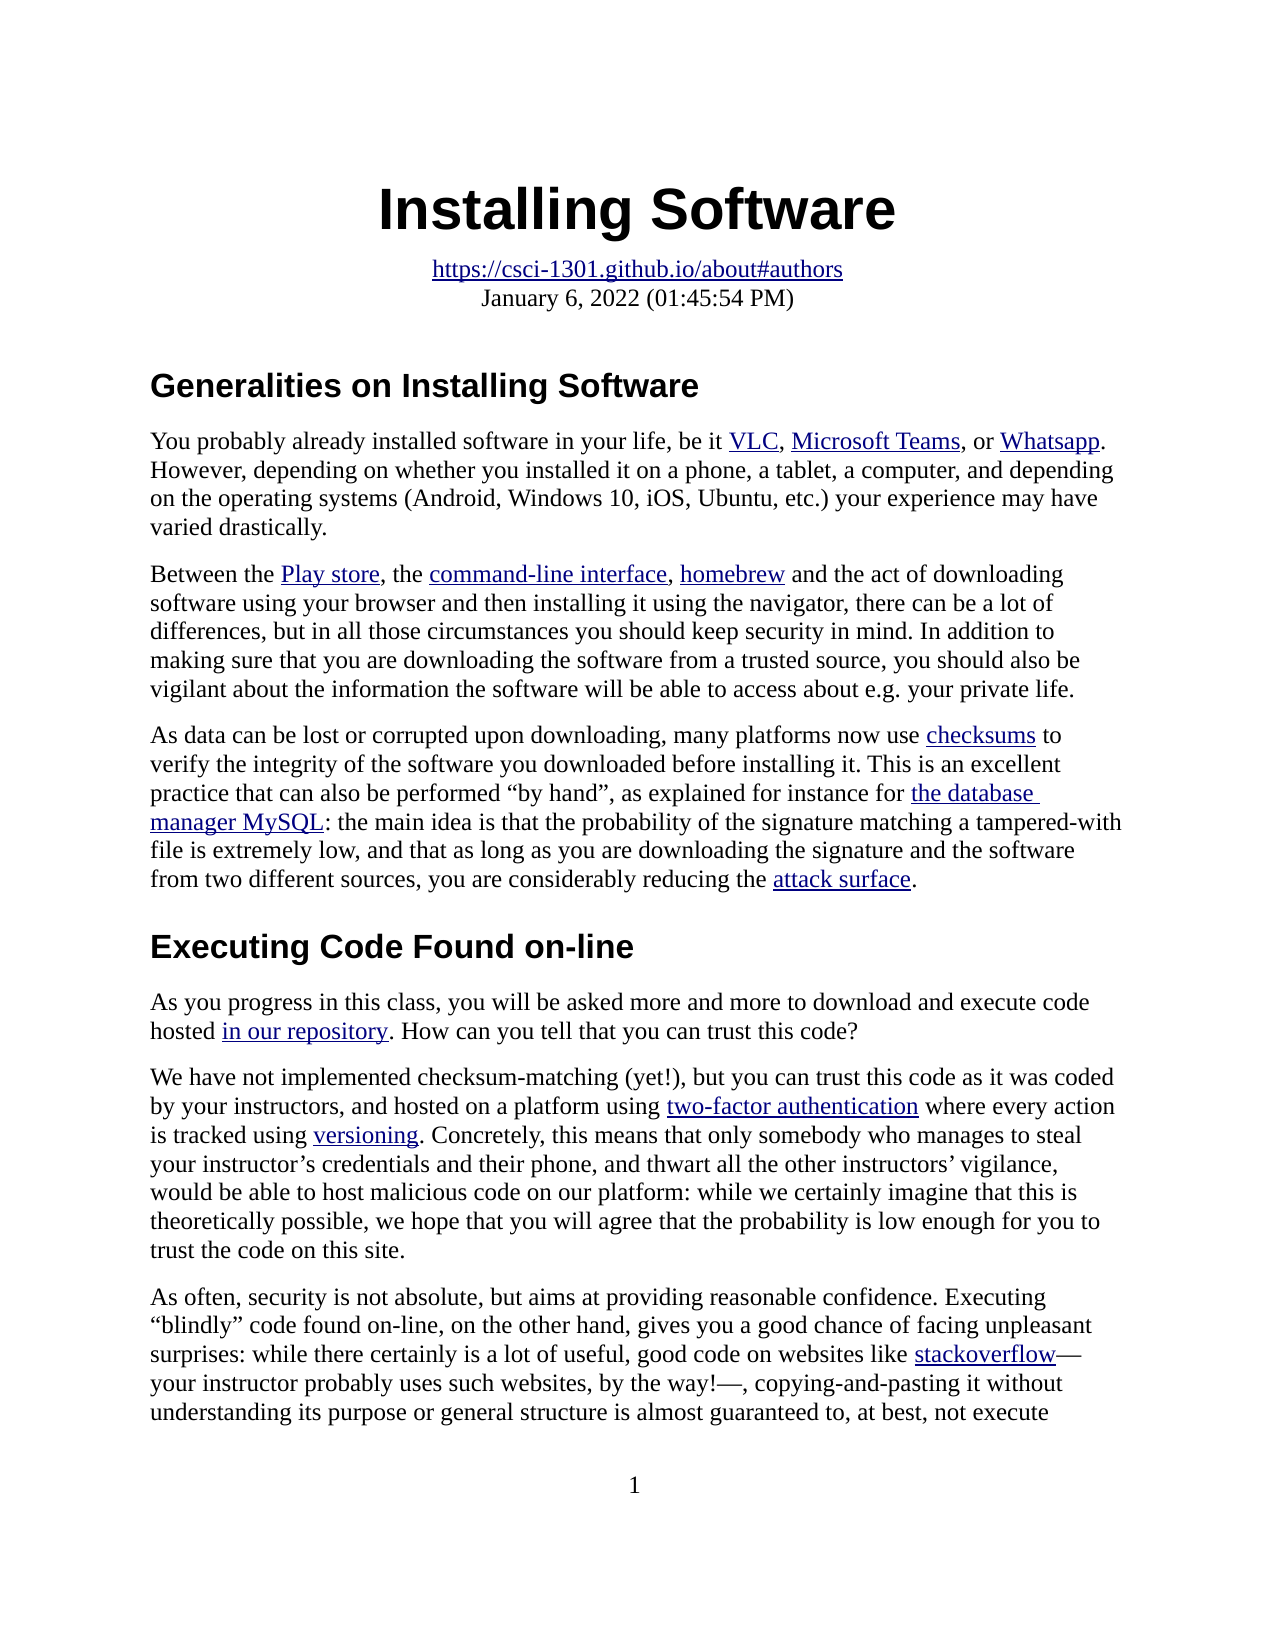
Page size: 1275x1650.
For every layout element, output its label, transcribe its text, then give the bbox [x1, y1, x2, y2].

subtitle Generalities on Installing Software [150, 366, 1125, 404]
text As often, security is not absolute, but aims at providing reasonable confidence. Executing “blindly” code found on-line, on the other hand, gives you a good chance of facing unpleasant surprises: while there certainly is a lot of useful, good code on websites like stackoverflow—your instructor probably uses such websites, by the way!—, copying-and-pasting it without understanding its purpose or general structure is almost guaranteed to, at best, not execute [150, 1282, 1125, 1425]
title Installing Software [150, 175, 1125, 242]
text You probably already installed software in your life, be it VLC, Microsoft Teams, or Whatsapp. However, depending on whether you installed it on a phone, a tablet, a computer, and depending on the operating systems (Android, Windows 10, iOS, Ubuntu, etc.) your experience may have varied drastically. [150, 426, 1125, 541]
text January 6, 2022 (01:45:54 PM) [150, 283, 1125, 312]
text As data can be lost or corrupted upon downloading, many platforms now use checksums to verify the integrity of the software you downloaded before installing it. This is an excellent practice that can also be performed “by hand”, as explained for instance for the database manager MySQL: the main idea is that the probability of the signature matching a tampered-with file is extremely low, and that as long as you are downloading the signature and the software from two different sources, you are considerably reducing the attack surface. [150, 721, 1125, 893]
text We have not implemented checksum-matching (yet!), but you can trust this code as it was coded by your instructors, and hosted on a platform using two-factor authentication where every action is tracked using versioning. Concretely, this means that only somebody who manages to steal your instructor’s credentials and their phone, and thwart all the other instructors’ vigilance, would be able to host malicious code on our platform: while we certainly imagine that this is theoretically possible, we hope that you will agree that the probability is low enough for you to trust the code on this site. [150, 1062, 1125, 1264]
subtitle Executing Code Found on-line [150, 927, 1125, 966]
text Between the Play store, the command-line interface, homebrew and the act of downloading software using your browser and then installing it using the navigator, there can be a lot of differences, but in all those circumstances you should keep security in mind. In addition to making sure that you are downloading the software from a trusted source, you should also be vigilant about the information the software will be able to access about e.g. your private life. [150, 559, 1125, 703]
text https://csci-1301.github.io/about#authors [150, 254, 1125, 283]
text As you progress in this class, you will be asked more and more to download and execute code hosted in our repository. How can you tell that you can trust this code? [150, 987, 1125, 1044]
